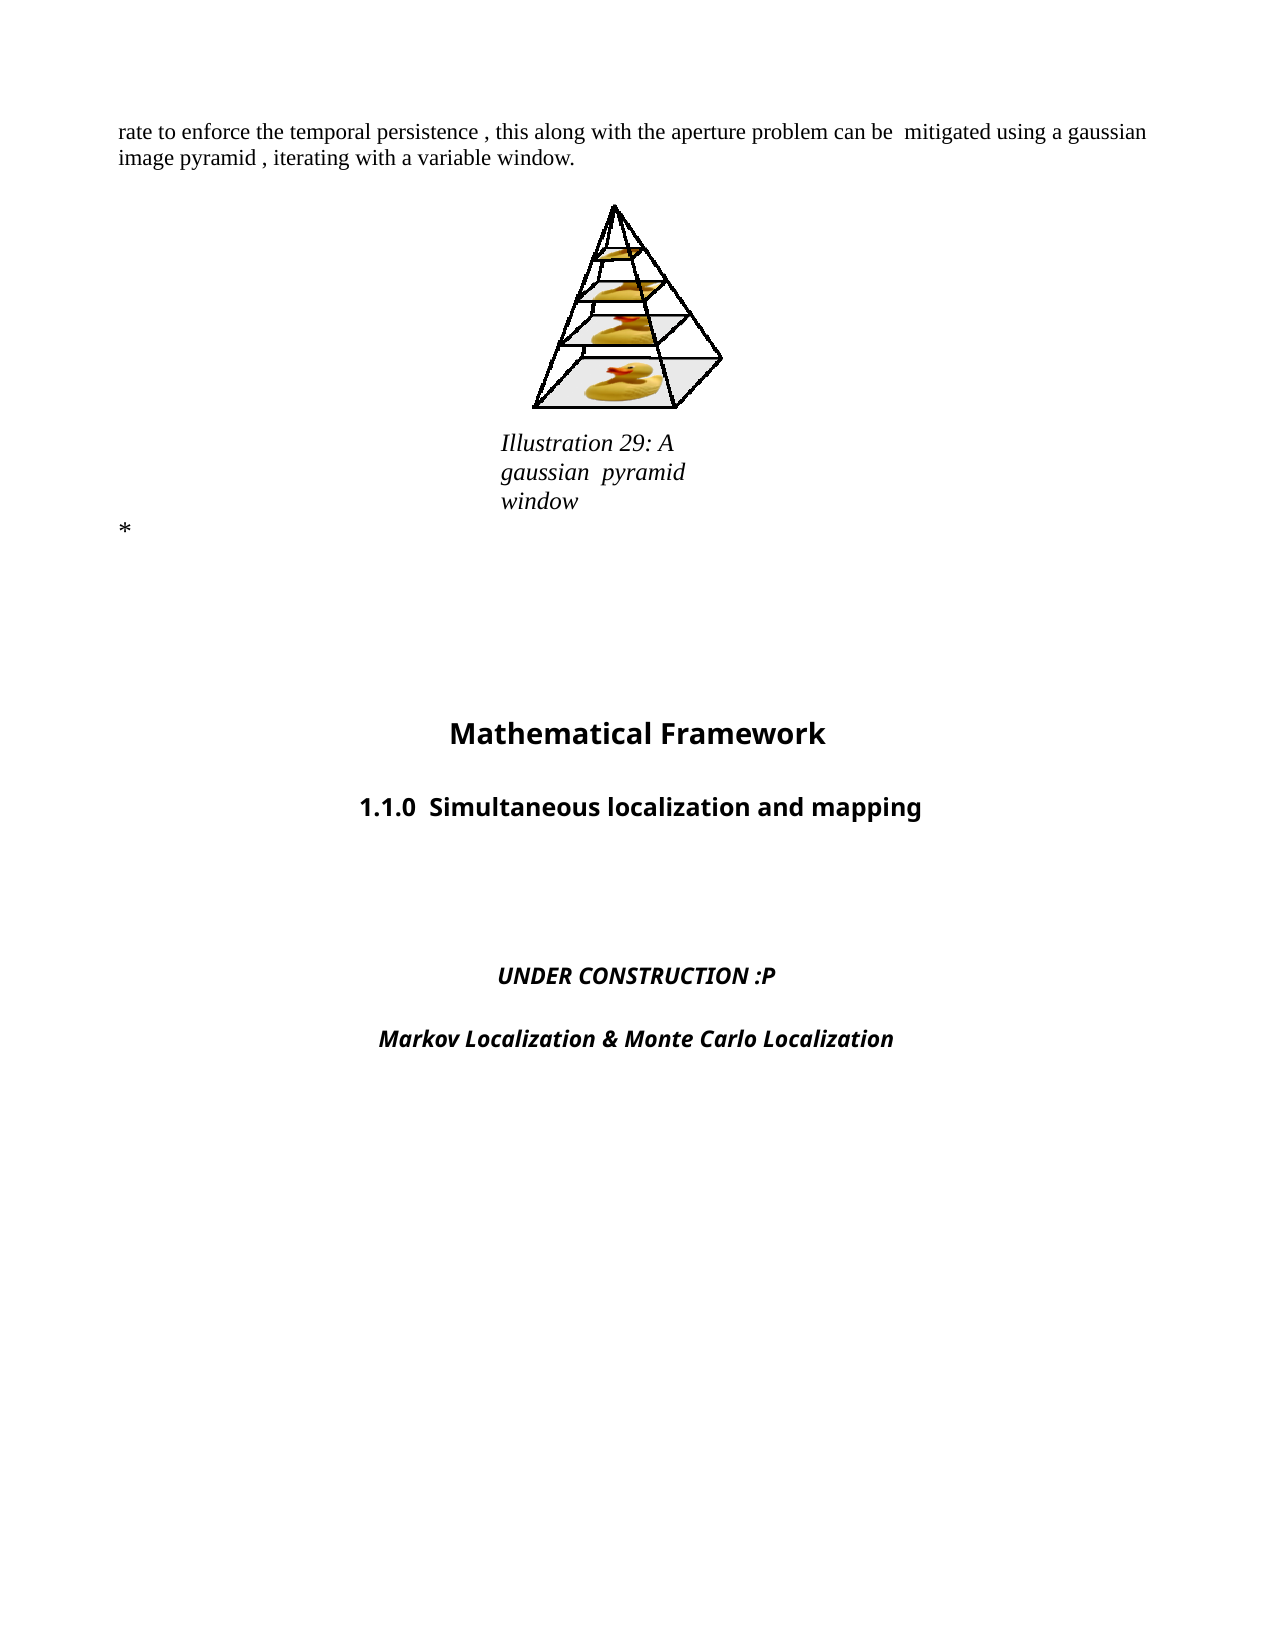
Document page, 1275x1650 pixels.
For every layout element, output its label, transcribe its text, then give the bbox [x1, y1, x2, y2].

text Illustration 29: A gaussian pyramid window [501, 429, 748, 515]
picture [525, 197, 734, 429]
text * [118, 171, 1157, 546]
text 1.1.0 Simultaneous localization and mapping [118, 790, 1157, 824]
text Markov Localization & Monte Carlo Localization [118, 1023, 1157, 1054]
text rate to enforce the temporal persistence , this along with the aperture problem can be mitigated using a gaussian image pyramid , iterating with a variable window. [118, 118, 1157, 171]
text Mathematical Framework [118, 713, 1157, 753]
text UNDER CONSTRUCTION :P [118, 960, 1157, 991]
